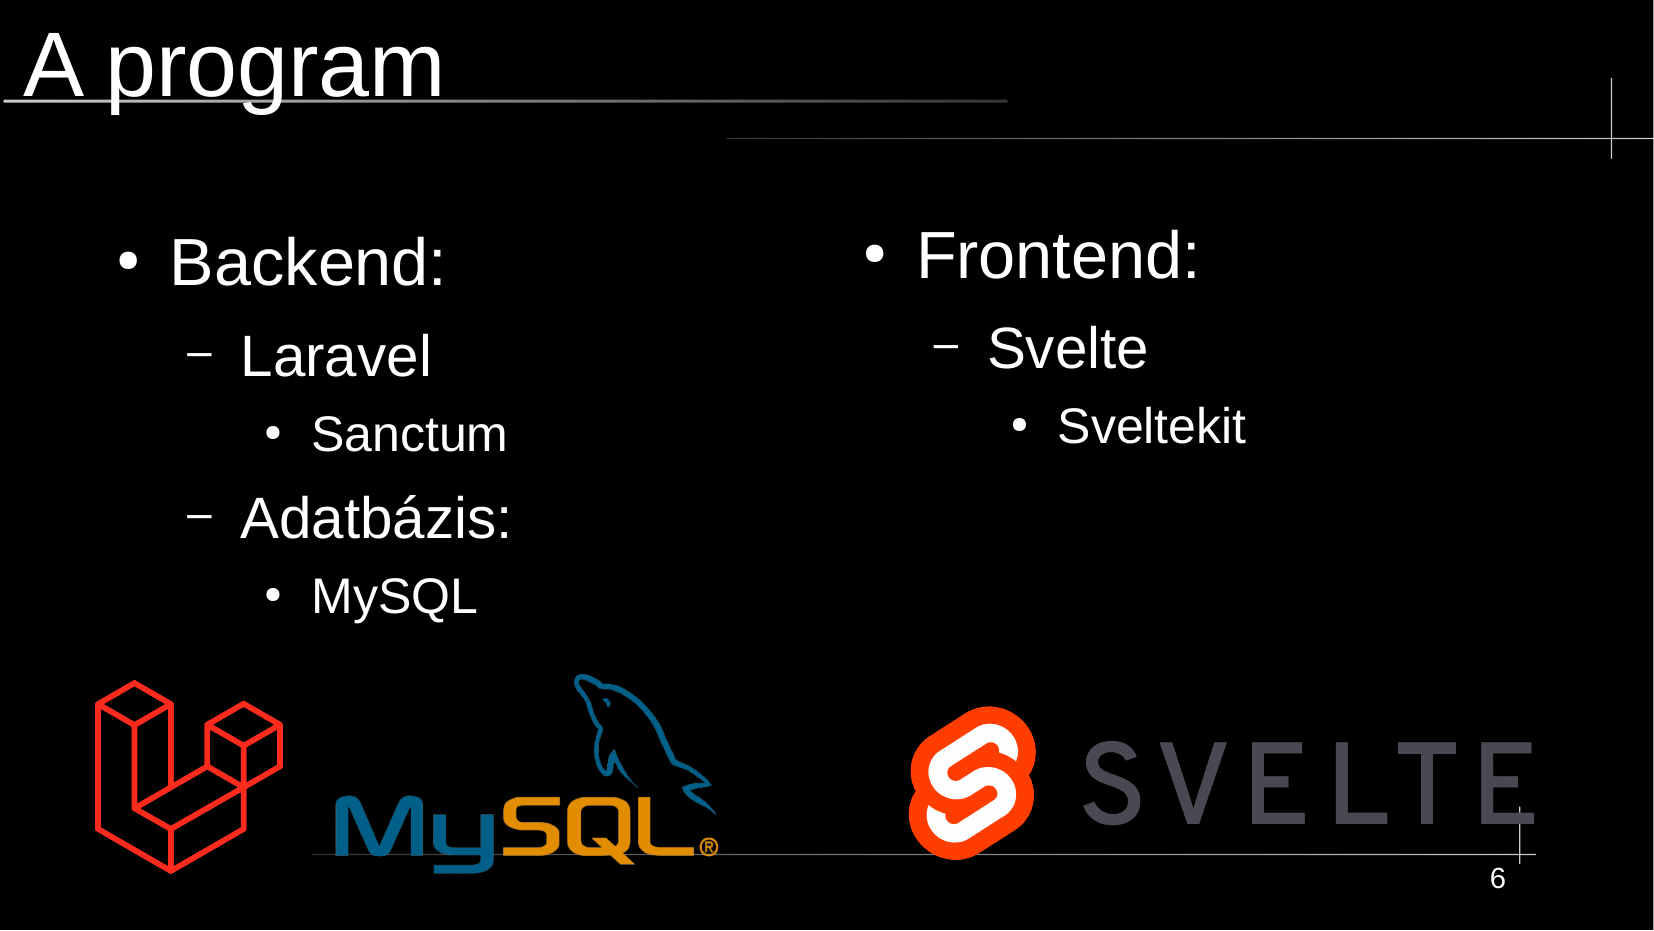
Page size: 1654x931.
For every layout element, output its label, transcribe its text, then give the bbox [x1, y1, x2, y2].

picture [294, 673, 760, 874]
picture [882, 700, 1557, 866]
picture [95, 680, 283, 874]
list Frontend: Svelte Sveltekit [845, 217, 1572, 758]
title A program [23, 11, 1589, 119]
list Backend: Laravel Sanctum Adatbázis: MySQL [98, 225, 826, 765]
